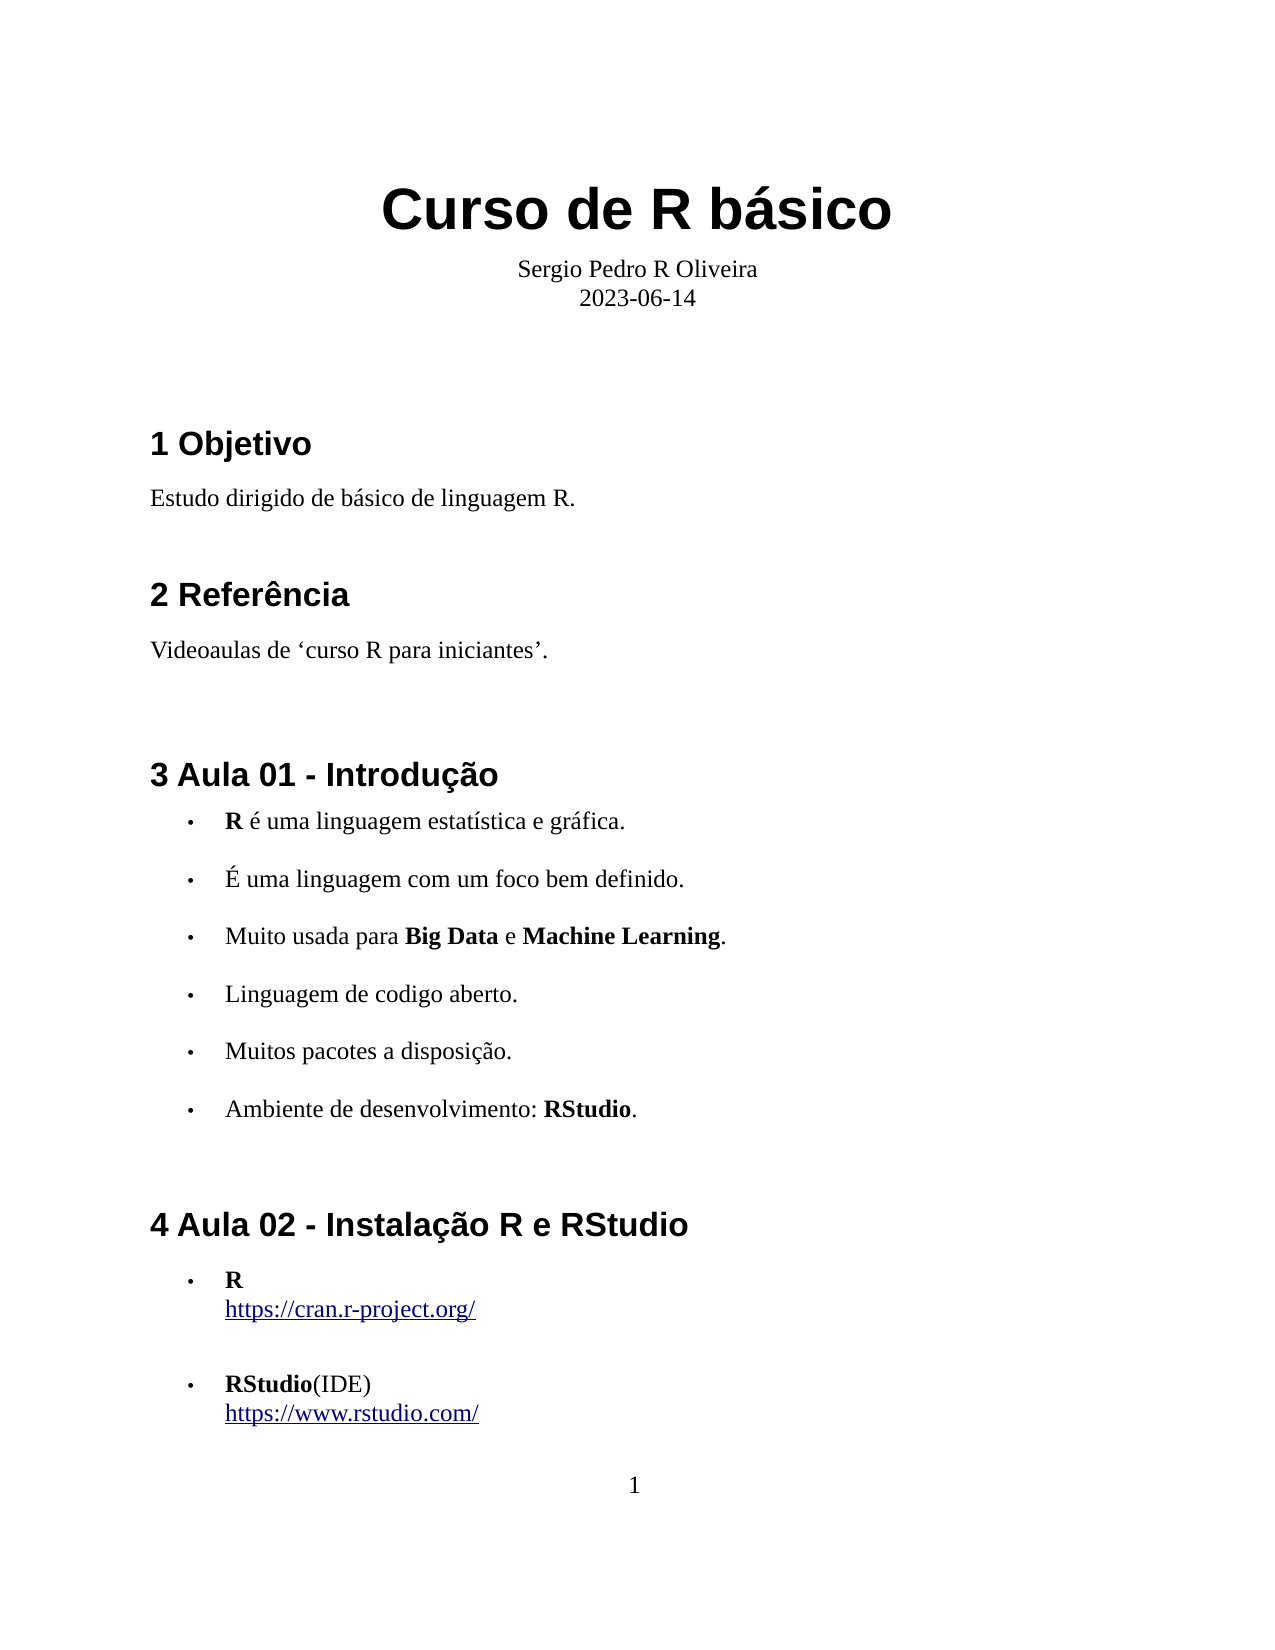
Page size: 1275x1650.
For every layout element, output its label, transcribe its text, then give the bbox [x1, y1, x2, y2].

list Ambiente de desenvolvimento: RStudio. [187, 1094, 1125, 1151]
list R https://cran.r-project.org/ [187, 1265, 1125, 1351]
list Muitos pacotes a disposição. [187, 1036, 1125, 1094]
list Linguagem de codigo aberto. [187, 979, 1125, 1036]
list R é uma linguagem estatística e gráfica. [187, 806, 1125, 864]
subtitle 4 Aula 02 - Instalação R e RStudio [150, 1205, 1125, 1244]
text Videoaulas de ‘curso R para iniciantes’. [150, 635, 1125, 692]
text Estudo dirigido de básico de linguagem R. [150, 483, 1125, 541]
list RStudio(IDE) https://www.rstudio.com/ [187, 1369, 1125, 1427]
subtitle 1 Objetivo [150, 423, 1125, 462]
subtitle 3 Aula 01 - Introdução [150, 755, 1125, 794]
text 2023-06-14 [150, 283, 1125, 312]
list Muito usada para Big Data e Machine Learning. [187, 921, 1125, 979]
subtitle 2 Referência [150, 575, 1125, 613]
list É uma linguagem com um foco bem definido. [187, 864, 1125, 921]
text Sergio Pedro R Oliveira [150, 254, 1125, 283]
title Curso de R básico [150, 175, 1125, 242]
